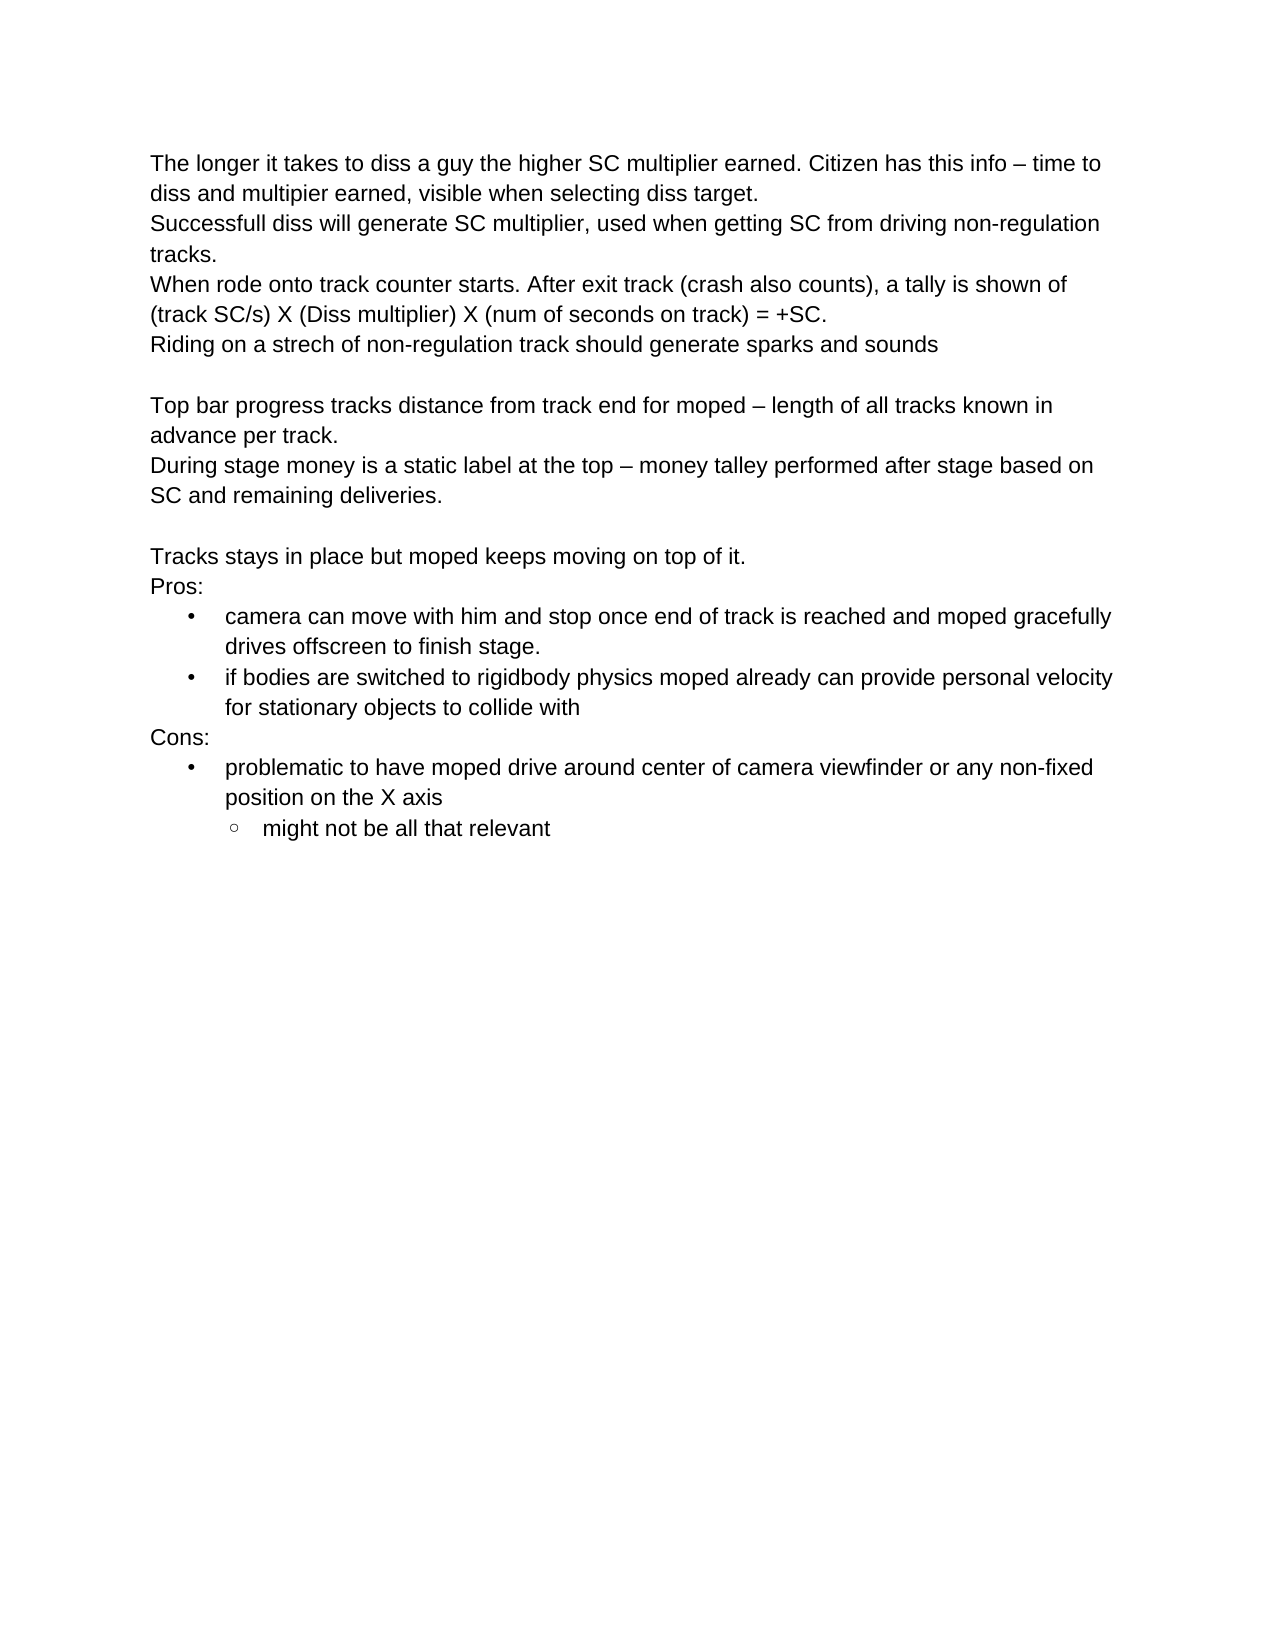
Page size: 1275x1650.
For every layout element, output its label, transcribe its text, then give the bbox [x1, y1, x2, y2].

list if bodies are switched to rigidbody physics moped already can provide personal velocity for stationary objects to collide with [187, 663, 1125, 720]
list might not be all that relevant [225, 814, 1125, 841]
text Cons: [150, 724, 1125, 750]
text Top bar progress tracks distance from track end for moped – length of all tracks known in advance per track. [150, 392, 1125, 448]
text Successfull diss will generate SC multiplier, used when getting SC from driving non-regulation tracks. [150, 210, 1125, 267]
list camera can move with him and stop once end of track is reached and moped gracefully drives offscreen to finish stage. [187, 603, 1125, 660]
text Tracks stays in place but moped keeps moving on top of it. [150, 543, 1125, 569]
text When rode onto track counter starts. After exit track (crash also counts), a tally is shown of (track SC/s) X (Diss multiplier) X (num of seconds on track) = +SC. [150, 271, 1125, 327]
text Riding on a strech of non-regulation track should generate sparks and sounds [150, 331, 1125, 358]
list problematic to have moped drive around center of camera viewfinder or any non-fixed position on the X axis [187, 754, 1125, 811]
text During stage money is a static label at the top – money talley performed after stage based on SC and remaining deliveries. [150, 452, 1125, 509]
text Pros: [150, 573, 1125, 599]
text The longer it takes to diss a guy the higher SC multiplier earned. Citizen has this info – time to diss and multipier earned, visible when selecting diss target. [150, 150, 1125, 207]
